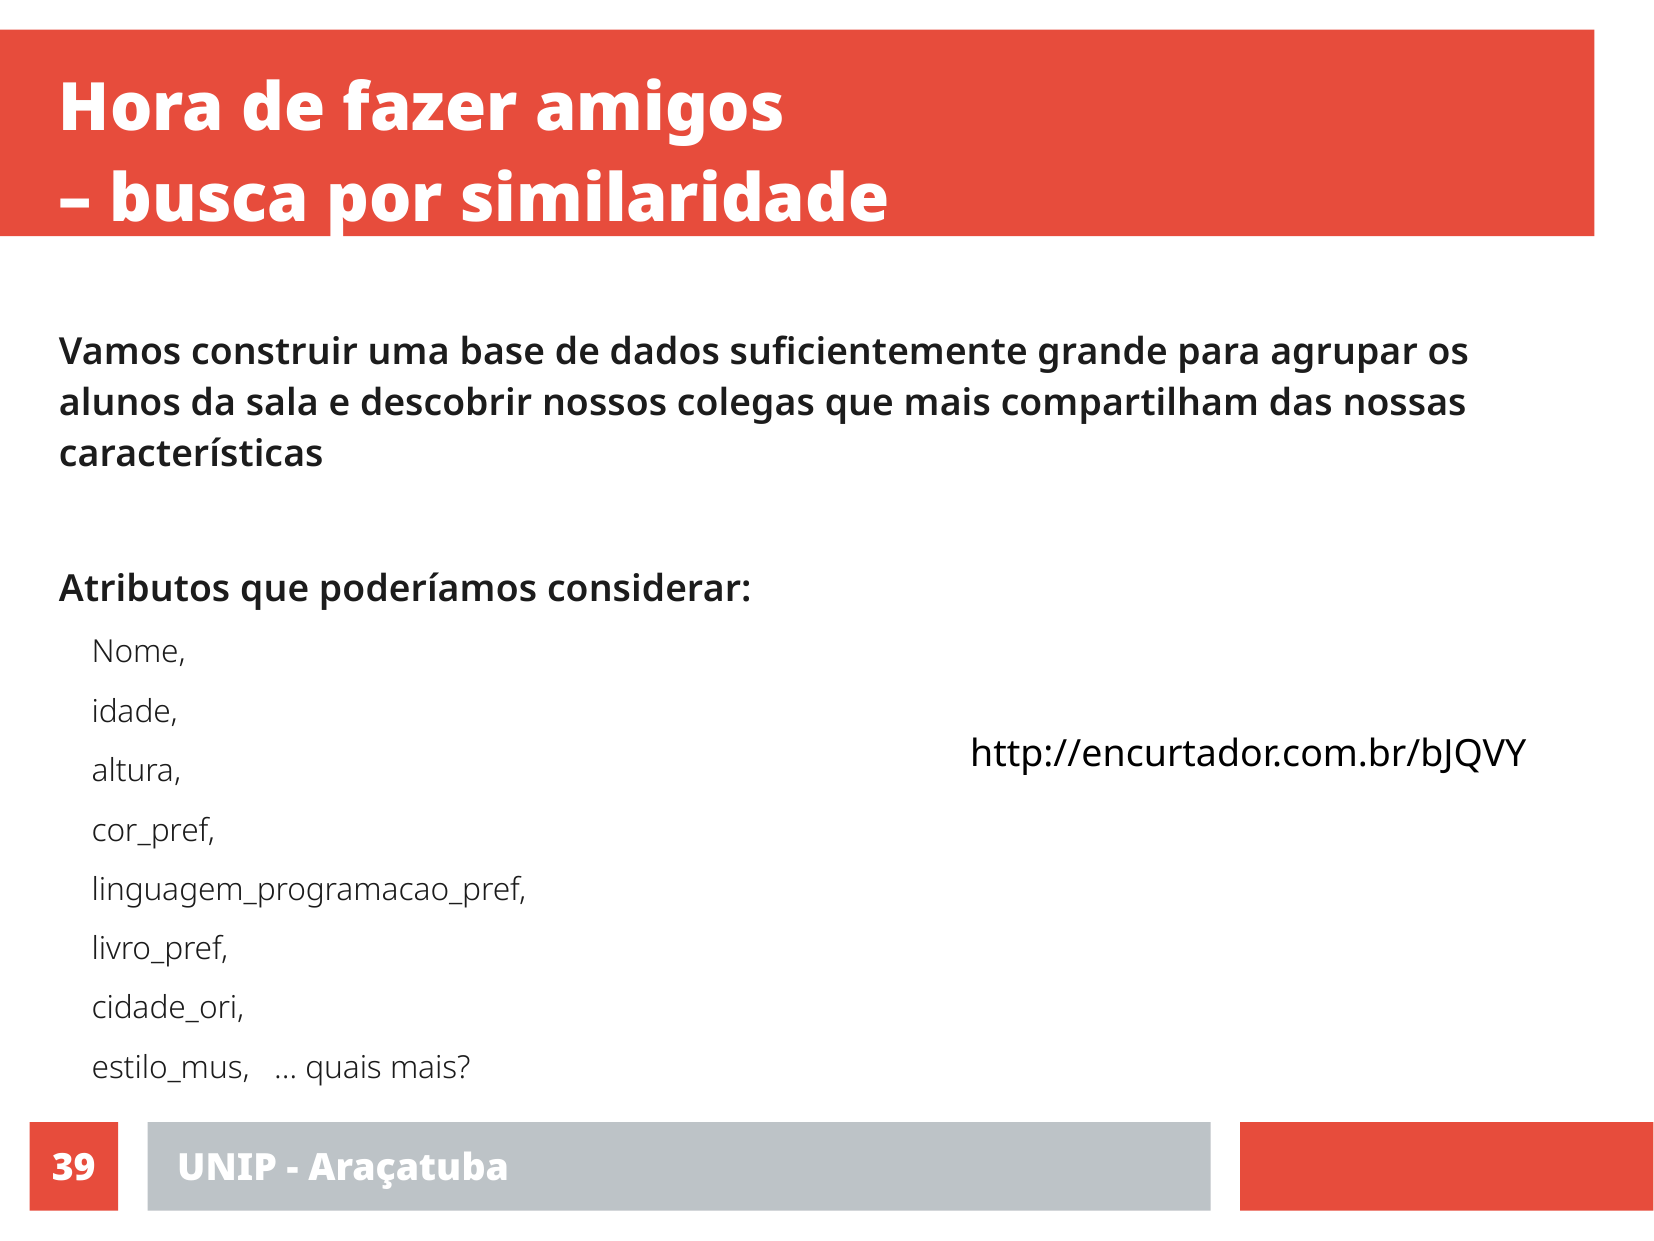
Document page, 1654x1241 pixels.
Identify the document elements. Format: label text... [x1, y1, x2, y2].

title Hora de fazer amigos – busca por similaridade [59, 59, 1595, 207]
list Vamos construir uma base de dados suficientemente grande para agrupar os alunos da sala e descobrir nossos colegas que mais compartilham das nossas características Atributos que poderíamos considerar: Nome, idade, altura, cor_pref, linguagem_programacao_pref, livro_pref, cidade_ori, estilo_mus, … quais mais? [59, 324, 1565, 1093]
text_box http://encurtador.com.br/bJQVY [955, 719, 1607, 822]
